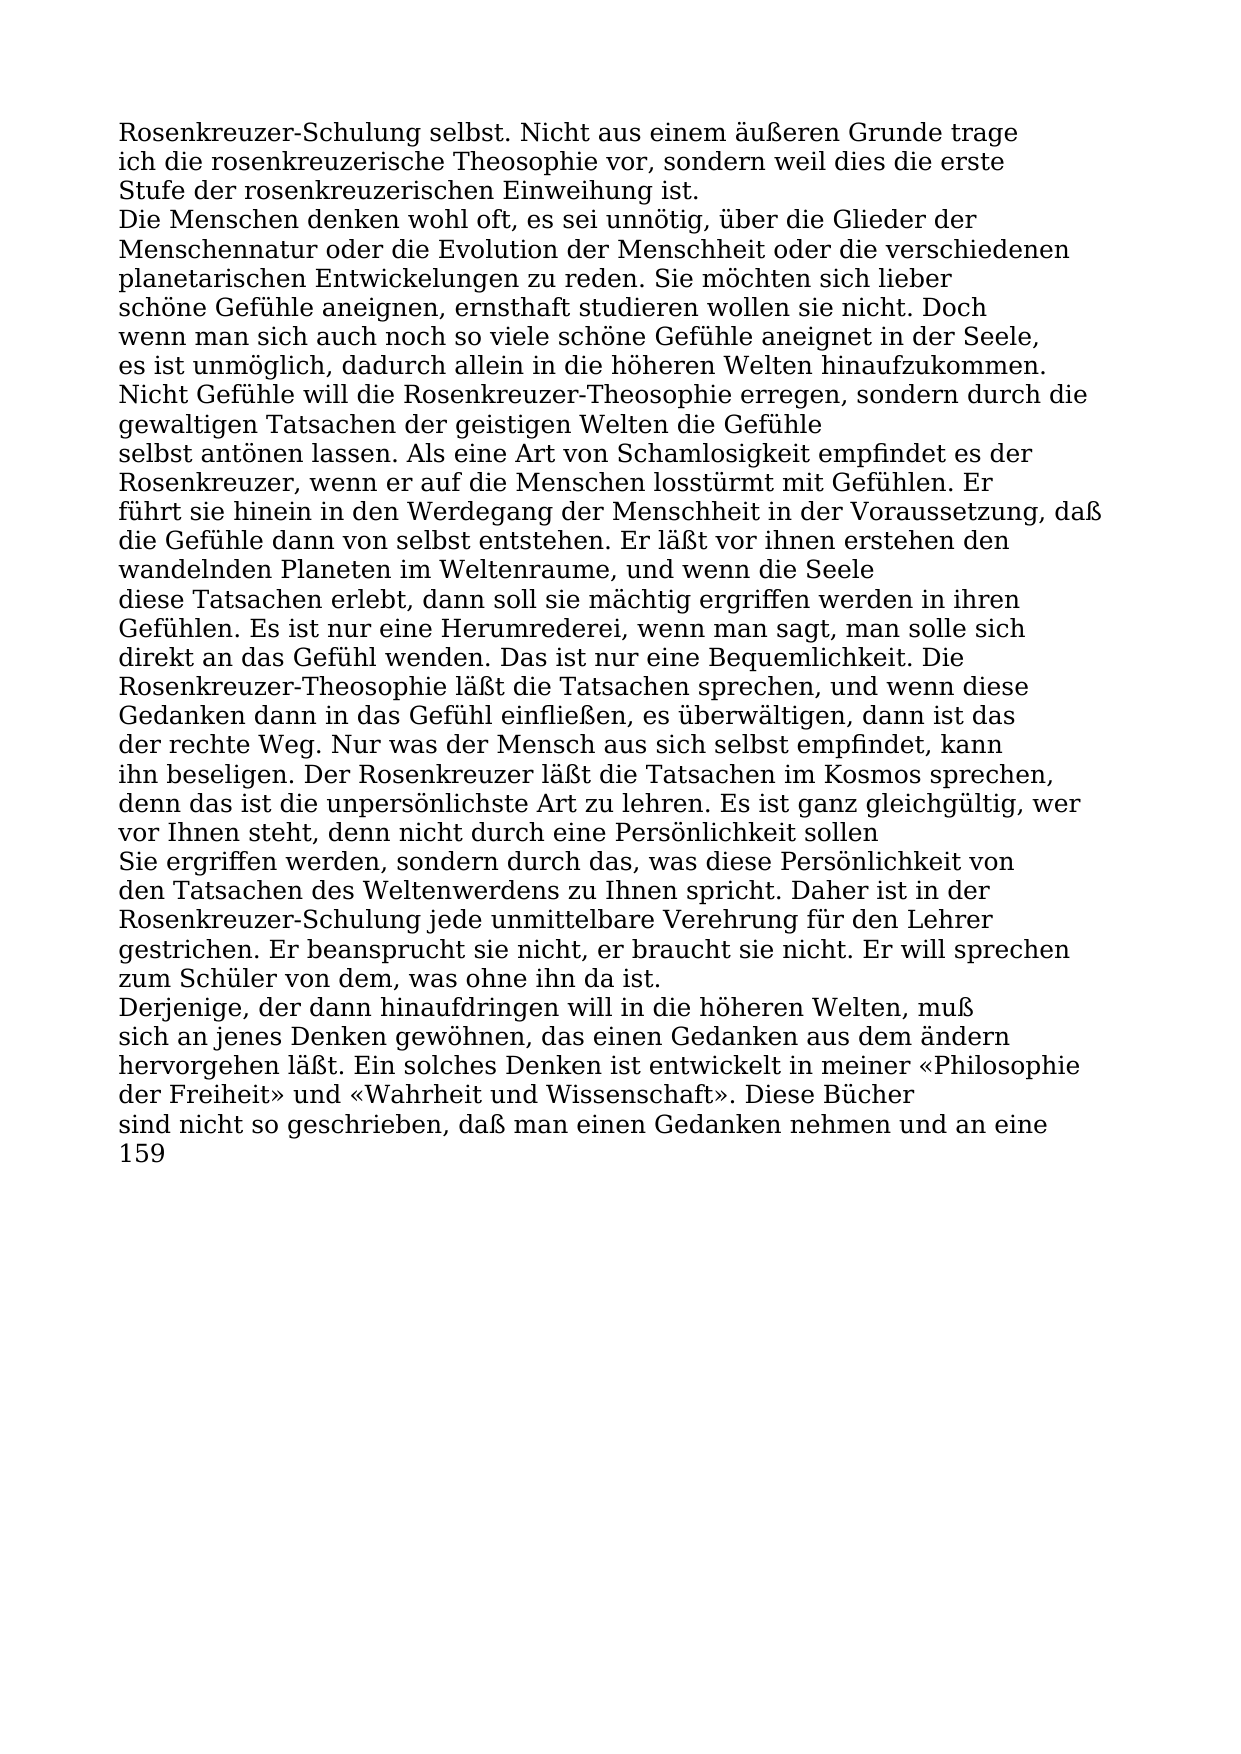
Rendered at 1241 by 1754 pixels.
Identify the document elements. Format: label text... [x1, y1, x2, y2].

text der rechte Weg. Nur was der Mensch aus sich selbst empfindet, kann [118, 731, 1122, 760]
text gestrichen. Er beansprucht sie nicht, er braucht sie nicht. Er will sprechen zum Schüler von dem, was ohne ihn da ist. [118, 935, 1122, 993]
text ich die rosenkreuzerische Theosophie vor, sondern weil dies die erste [118, 147, 1122, 176]
text Rosenkreuzer-Schulung jede unmittelbare Verehrung für den Lehrer [118, 906, 1122, 935]
text es ist unmöglich, dadurch allein in die höheren Welten hinaufzukommen. Nicht Gefühle will die Rosenkreuzer-Theosophie erregen, sondern durch die gewaltigen Tatsachen der geistigen Welten die Gefühle [118, 351, 1122, 439]
text ihn beseligen. Der Rosenkreuzer läßt die Tatsachen im Kosmos sprechen, denn das ist die unpersönlichste Art zu lehren. Es ist ganz gleichgültig, wer vor Ihnen steht, denn nicht durch eine Persönlichkeit sollen [118, 760, 1122, 847]
text sich an jenes Denken gewöhnen, das einen Gedanken aus dem ändern [118, 1022, 1122, 1051]
text Sie ergriffen werden, sondern durch das, was diese Persönlichkeit von [118, 847, 1122, 876]
text 159 [118, 1139, 1122, 1168]
text Menschennatur oder die Evolution der Menschheit oder die verschiedenen planetarischen Entwickelungen zu reden. Sie möchten sich lieber [118, 235, 1122, 293]
text führt sie hinein in den Werdegang der Menschheit in der Voraussetzung, daß die Gefühle dann von selbst entstehen. Er läßt vor ihnen erstehen den wandelnden Planeten im Weltenraume, und wenn die Seele [118, 497, 1122, 585]
text wenn man sich auch noch so viele schöne Gefühle aneignet in der Seele, [118, 322, 1122, 351]
text sind nicht so geschrieben, daß man einen Gedanken nehmen und an eine [118, 1110, 1122, 1139]
text Die Menschen denken wohl oft, es sei unnötig, über die Glieder der [118, 206, 1122, 235]
text Rosenkreuzer-Schulung selbst. Nicht aus einem äußeren Grunde trage [118, 118, 1122, 147]
text diese Tatsachen erlebt, dann soll sie mächtig ergriffen werden in ihren [118, 585, 1122, 614]
text den Tatsachen des Weltenwerdens zu Ihnen spricht. Daher ist in der [118, 876, 1122, 906]
text Stufe der rosenkreuzerischen Einweihung ist. [118, 176, 1122, 206]
text Gefühlen. Es ist nur eine Herumrederei, wenn man sagt, man solle sich [118, 614, 1122, 643]
text Rosenkreuzer-Theosophie läßt die Tatsachen sprechen, und wenn diese [118, 672, 1122, 701]
text direkt an das Gefühl wenden. Das ist nur eine Bequemlichkeit. Die [118, 643, 1122, 672]
text selbst antönen lassen. Als eine Art von Schamlosigkeit empfindet es der [118, 439, 1122, 468]
text Rosenkreuzer, wenn er auf die Menschen losstürmt mit Gefühlen. Er [118, 468, 1122, 497]
text Gedanken dann in das Gefühl einfließen, es überwältigen, dann ist das [118, 701, 1122, 731]
text Derjenige, der dann hinaufdringen will in die höheren Welten, muß [118, 993, 1122, 1022]
text hervorgehen läßt. Ein solches Denken ist entwickelt in meiner «Philosophie der Freiheit» und «Wahrheit und Wissenschaft». Diese Bücher [118, 1051, 1122, 1110]
text schöne Gefühle aneignen, ernsthaft studieren wollen sie nicht. Doch [118, 293, 1122, 322]
